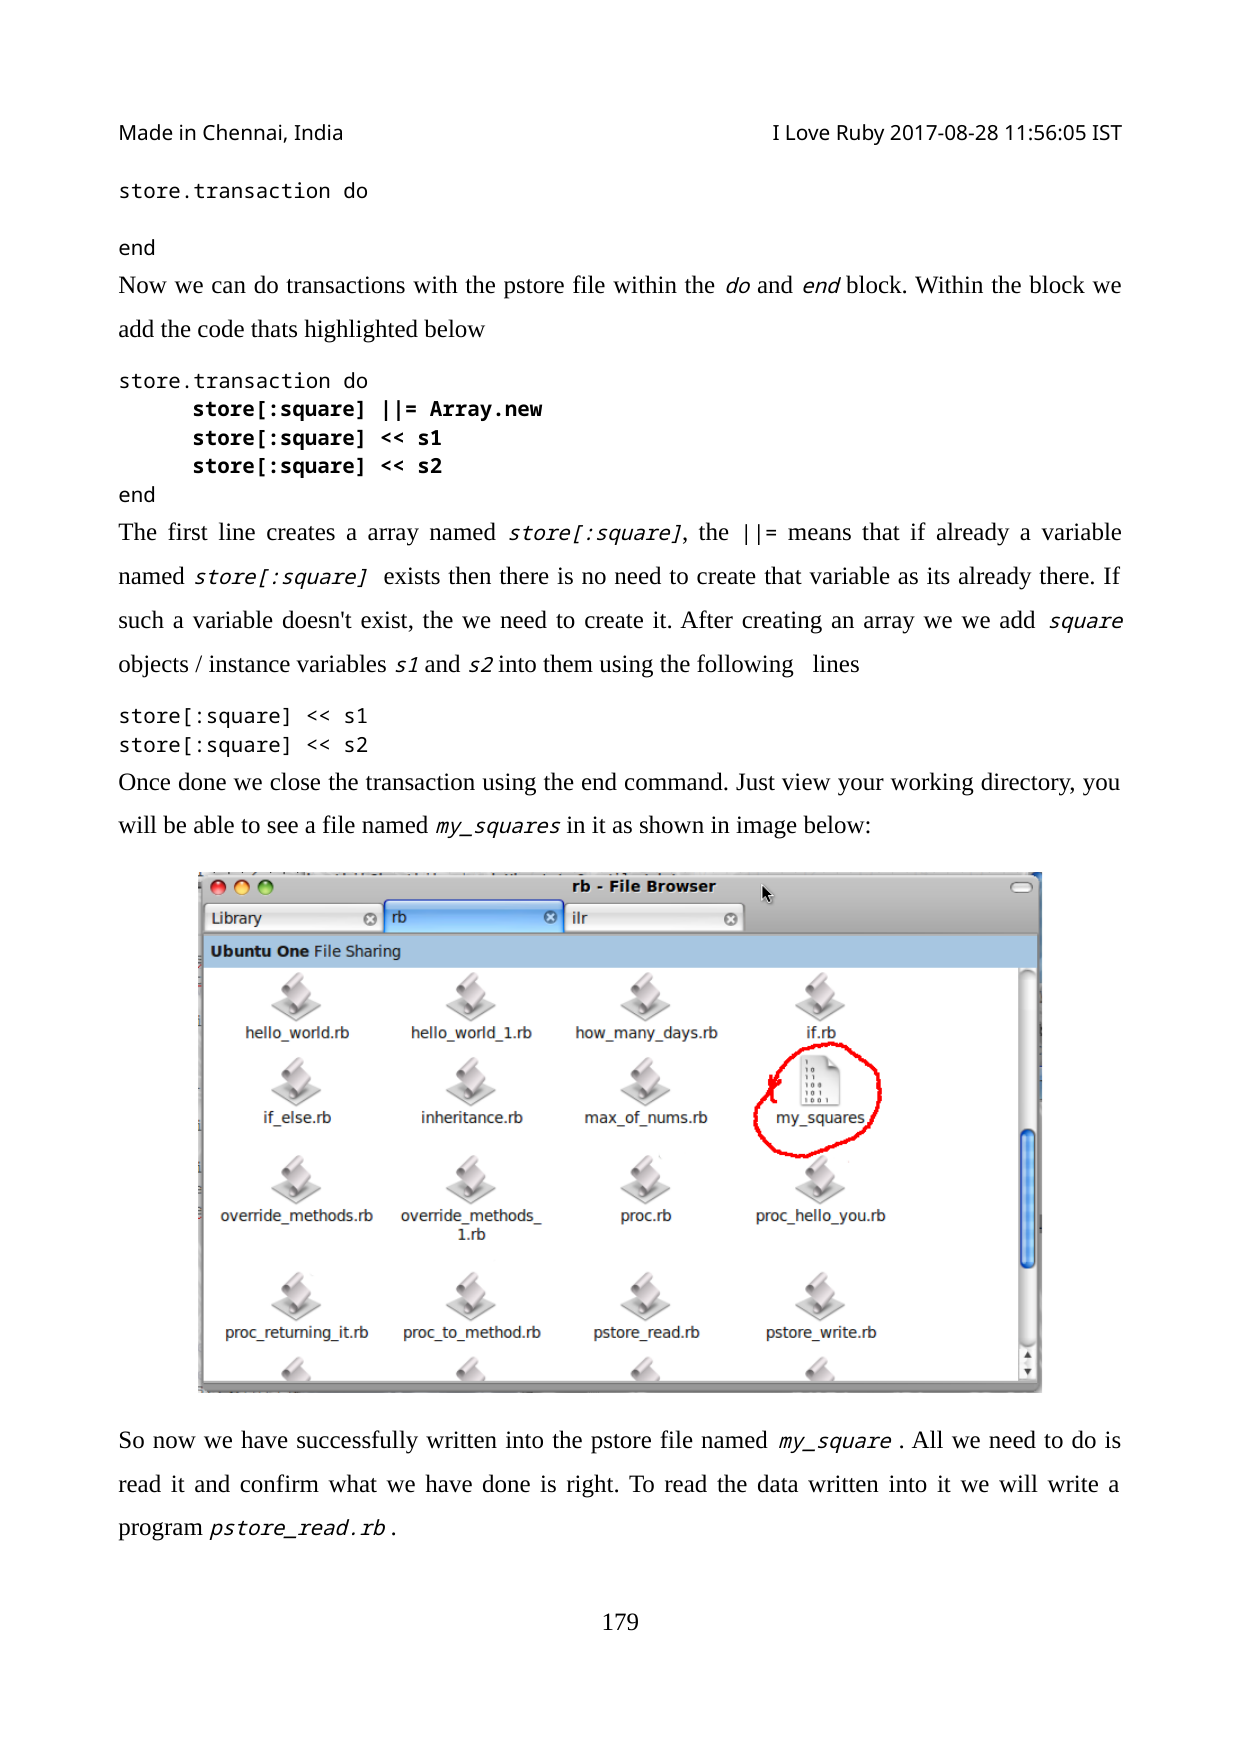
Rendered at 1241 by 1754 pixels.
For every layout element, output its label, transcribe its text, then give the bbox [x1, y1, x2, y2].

text store[:square] << s2 [118, 451, 1122, 480]
text Once done we close the transaction using the end command. Just view your working directory, you will be able to see a file named my_squares in it as shown in image below: [118, 767, 1122, 840]
text store[:square] ||= Array.new [118, 394, 1122, 423]
text end [118, 480, 1122, 508]
text end [118, 233, 1122, 261]
text store.transaction do [118, 176, 1122, 204]
text store[:square] << s1 [118, 702, 1122, 730]
text store[:square] << s2 [118, 730, 1122, 758]
text The first line creates a array named store[:square], the ||= means that if already a variable named store[:square] exists then there is no need to create that variable as its already there. If such a variable doesn't exist, the we need to create it. After creating an array we we add square objects / instance variables s1 and s2 into them using the following lines [118, 517, 1122, 678]
text store[:square] << s1 [118, 423, 1122, 451]
text Now we can do transactions with the pstore file within the do and end block. Within the block we add the code thats highlighted below [118, 270, 1122, 343]
text store.transaction do [118, 366, 1122, 394]
picture [198, 872, 1043, 1393]
text So now we have successfully written into the pstore file named my_square . All we need to do is read it and confirm what we have done is right. To read the data written into it we will write a program pstore_read.rb . [118, 1425, 1122, 1541]
